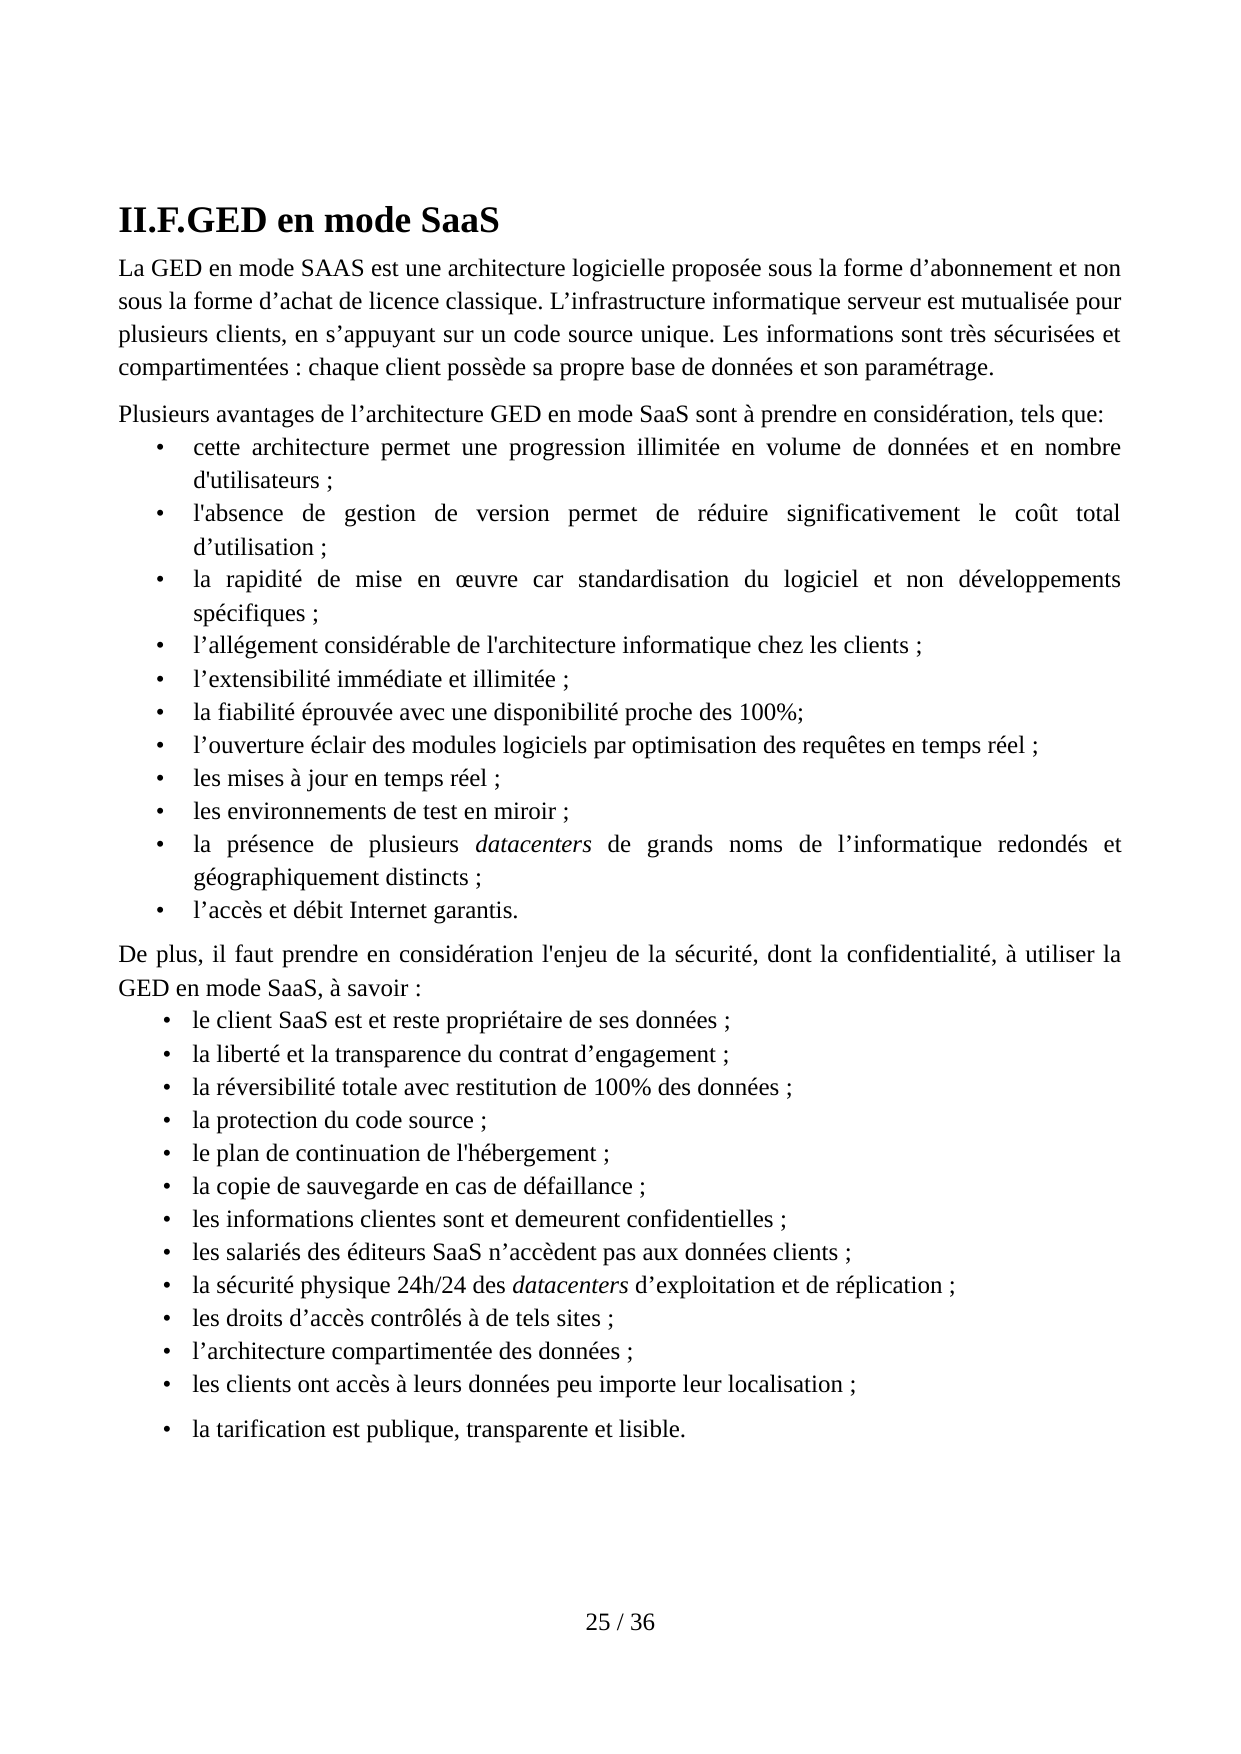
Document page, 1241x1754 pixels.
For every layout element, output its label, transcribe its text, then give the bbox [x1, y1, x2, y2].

list le client SaaS est et reste propriétaire de ses données ; [162, 1006, 1122, 1034]
list l’extensibilité immédiate et illimitée ; [156, 664, 1122, 692]
list la rapidité de mise en œuvre car standardisation du logiciel et non développements spécifiques ; [156, 564, 1122, 626]
text De plus, il faut prendre en considération l'enjeu de la sécurité, dont la confidentialité, à utiliser la GED en mode SaaS, à savoir : [118, 939, 1122, 1001]
list la présence de plusieurs datacenters de grands noms de l’informatique redondés et géographiquement distincts ; [156, 829, 1122, 891]
list la fiabilité éprouvée avec une disponibilité proche des 100%; [156, 697, 1122, 725]
list les droits d’accès contrôlés à de tels sites ; [162, 1303, 1122, 1332]
list la copie de sauvegarde en cas de défaillance ; [162, 1171, 1122, 1199]
list l’allégement considérable de l'architecture informatique chez les clients ; [156, 631, 1122, 659]
list la protection du code source ; [162, 1105, 1122, 1133]
list la réversibilité totale avec restitution de 100% des données ; [162, 1072, 1122, 1100]
list les informations clientes sont et demeurent confidentielles ; [162, 1204, 1122, 1232]
text Plusieurs avantages de l’architecture GED en mode SaaS sont à prendre en considération, tels que: [118, 399, 1122, 428]
list la sécurité physique 24h/24 des datacenters d’exploitation et de réplication ; [162, 1270, 1122, 1298]
list les salariés des éditeurs SaaS n’accèdent pas aux données clients ; [162, 1237, 1122, 1266]
list la tarification est publique, transparente et lisible. [162, 1414, 1122, 1442]
list l’architecture compartimentée des données ; [162, 1336, 1122, 1364]
list les environnements de test en miroir ; [156, 796, 1122, 824]
subtitle GED en mode SaaS [118, 197, 1122, 240]
list le plan de continuation de l'hébergement ; [162, 1138, 1122, 1166]
list cette architecture permet une progression illimitée en volume de données et en nombre d'utilisateurs ; [156, 432, 1122, 494]
list les clients ont accès à leurs données peu importe leur localisation ; [162, 1369, 1122, 1398]
text La GED en mode SAAS est une architecture logicielle proposée sous la forme d’abonnement et non sous la forme d’achat de licence classique. L’infrastructure informatique serveur est mutualisée pour plusieurs clients, en s’appuyant sur un code source unique. Les informations sont très sécurisées et compartimentées : chaque client possède sa propre base de données et son paramétrage. [118, 253, 1122, 381]
list l’accès et débit Internet garantis. [156, 895, 1122, 923]
list les mises à jour en temps réel ; [156, 763, 1122, 791]
list l’ouverture éclair des modules logiciels par optimisation des requêtes en temps réel ; [156, 730, 1122, 758]
list l'absence de gestion de version permet de réduire significativement le coût total d’utilisation ; [156, 498, 1122, 560]
list la liberté et la transparence du contrat d’engagement ; [162, 1039, 1122, 1067]
